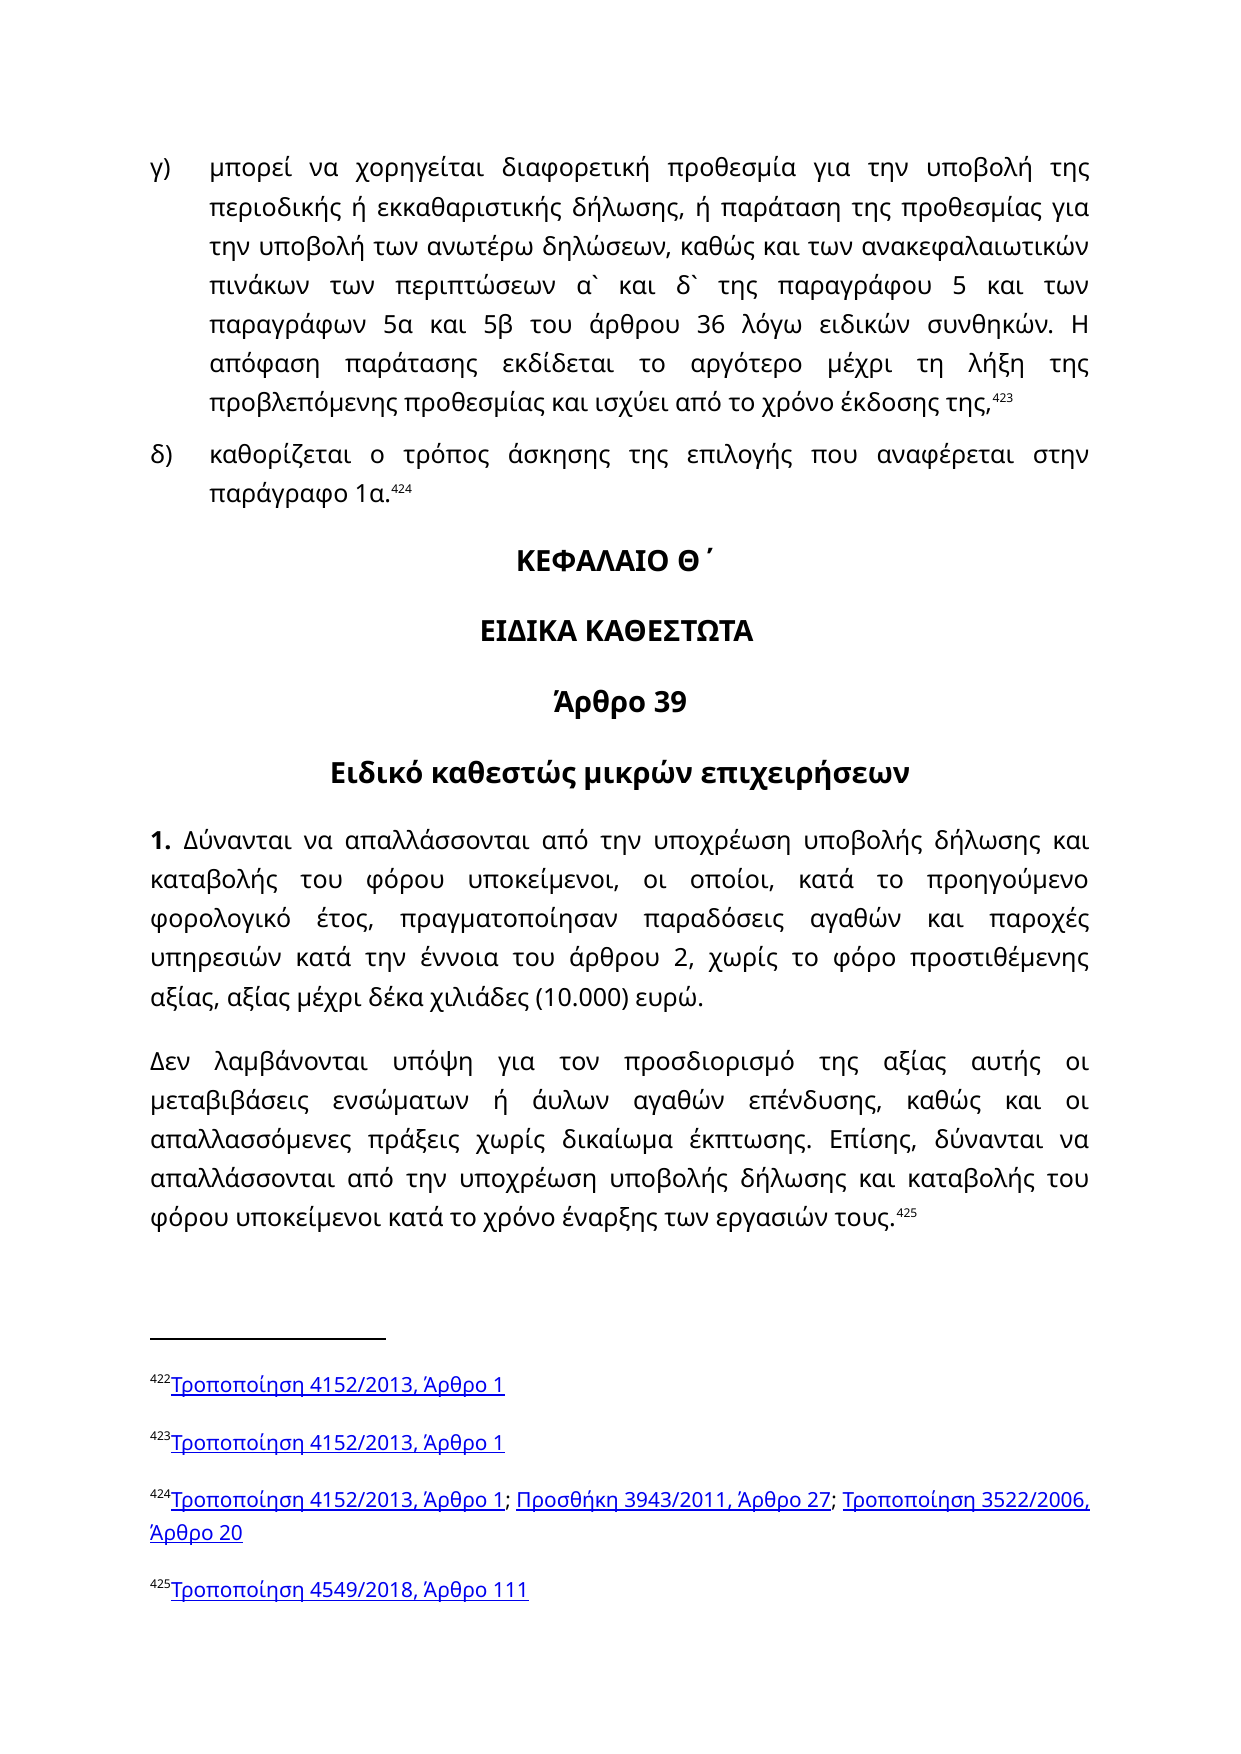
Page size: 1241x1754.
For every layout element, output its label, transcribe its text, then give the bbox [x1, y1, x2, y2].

subtitle Ειδικό καθεστώς μικρών επιχειρήσεων [150, 752, 1090, 792]
subtitle ΚΕΦΑΛΑΙΟ Θ΄ [150, 540, 1090, 580]
list γ) μπορεί να χορηγείται διαφορετική προθεσμία για την υποβολή της περιοδικής ή εκκαθαριστικής δήλωσης, ή παράταση της προθεσμίας για την υποβολή των ανωτέρω δηλώσεων, καθώς και των ανακεφαλαιωτικών πινάκων των περιπτώσεων α` και δ` της παραγράφου 5 και των παραγράφων 5α και 5β του άρθρου 36 λόγω ειδικών συνθηκών. Η απόφαση παράτασης εκδίδεται το αργότερο μέχρι τη λήξη της προβλεπόμενης προθεσμίας και ισχύει από το χρόνο έκδοσης της, [150, 150, 1090, 419]
text Τροποποίηση 4152/2013, Άρθρο 1; Προσθήκη 3943/2011, Άρθρο 27; Τροποποίηση 3522/2006, Άρθρο 20 [150, 1485, 1090, 1546]
text Τροποποίηση 4152/2013, Άρθρο 1 [150, 1428, 1090, 1456]
text Τροποποίηση 4152/2013, Άρθρο 1 [150, 1370, 1090, 1398]
text 1. Δύνανται να απαλλάσσονται από την υποχρέωση υποβολής δήλωσης και καταβολής του φόρου υποκείμενοι, οι οποίοι, κατά το προηγούμενο φορολογικό έτος, πραγματοποίησαν παραδόσεις αγαθών και παροχές υπηρεσιών κατά την έννοια του άρθρου 2, χωρίς το φόρο προστιθέμενης αξίας, αξίας μέχρι δέκα χιλιάδες (10.000) ευρώ. [150, 822, 1090, 1013]
text Δεν λαμβάνονται υπόψη για τον προσδιορισμό της αξίας αυτής οι μεταβιβάσεις ενσώματων ή άυλων αγαθών επένδυσης, καθώς και οι απαλλασσόμενες πράξεις χωρίς δικαίωμα έκπτωσης. Επίσης, δύνανται να απαλλάσσονται από την υποχρέωση υποβολής δήλωσης και καταβολής του φόρου υποκείμενοι κατά το χρόνο έναρξης των εργασιών τους. [150, 1043, 1090, 1234]
subtitle Άρθρο 39 [150, 681, 1090, 721]
subtitle ΕΙΔΙΚΑ ΚΑΘΕΣΤΩΤΑ [150, 611, 1090, 650]
list δ) καθορίζεται ο τρόπος άσκησης της επιλογής που αναφέρεται στην παράγραφο 1α. [150, 437, 1090, 510]
text Τροποποίηση 4549/2018, Άρθρο 111 [150, 1576, 1090, 1604]
